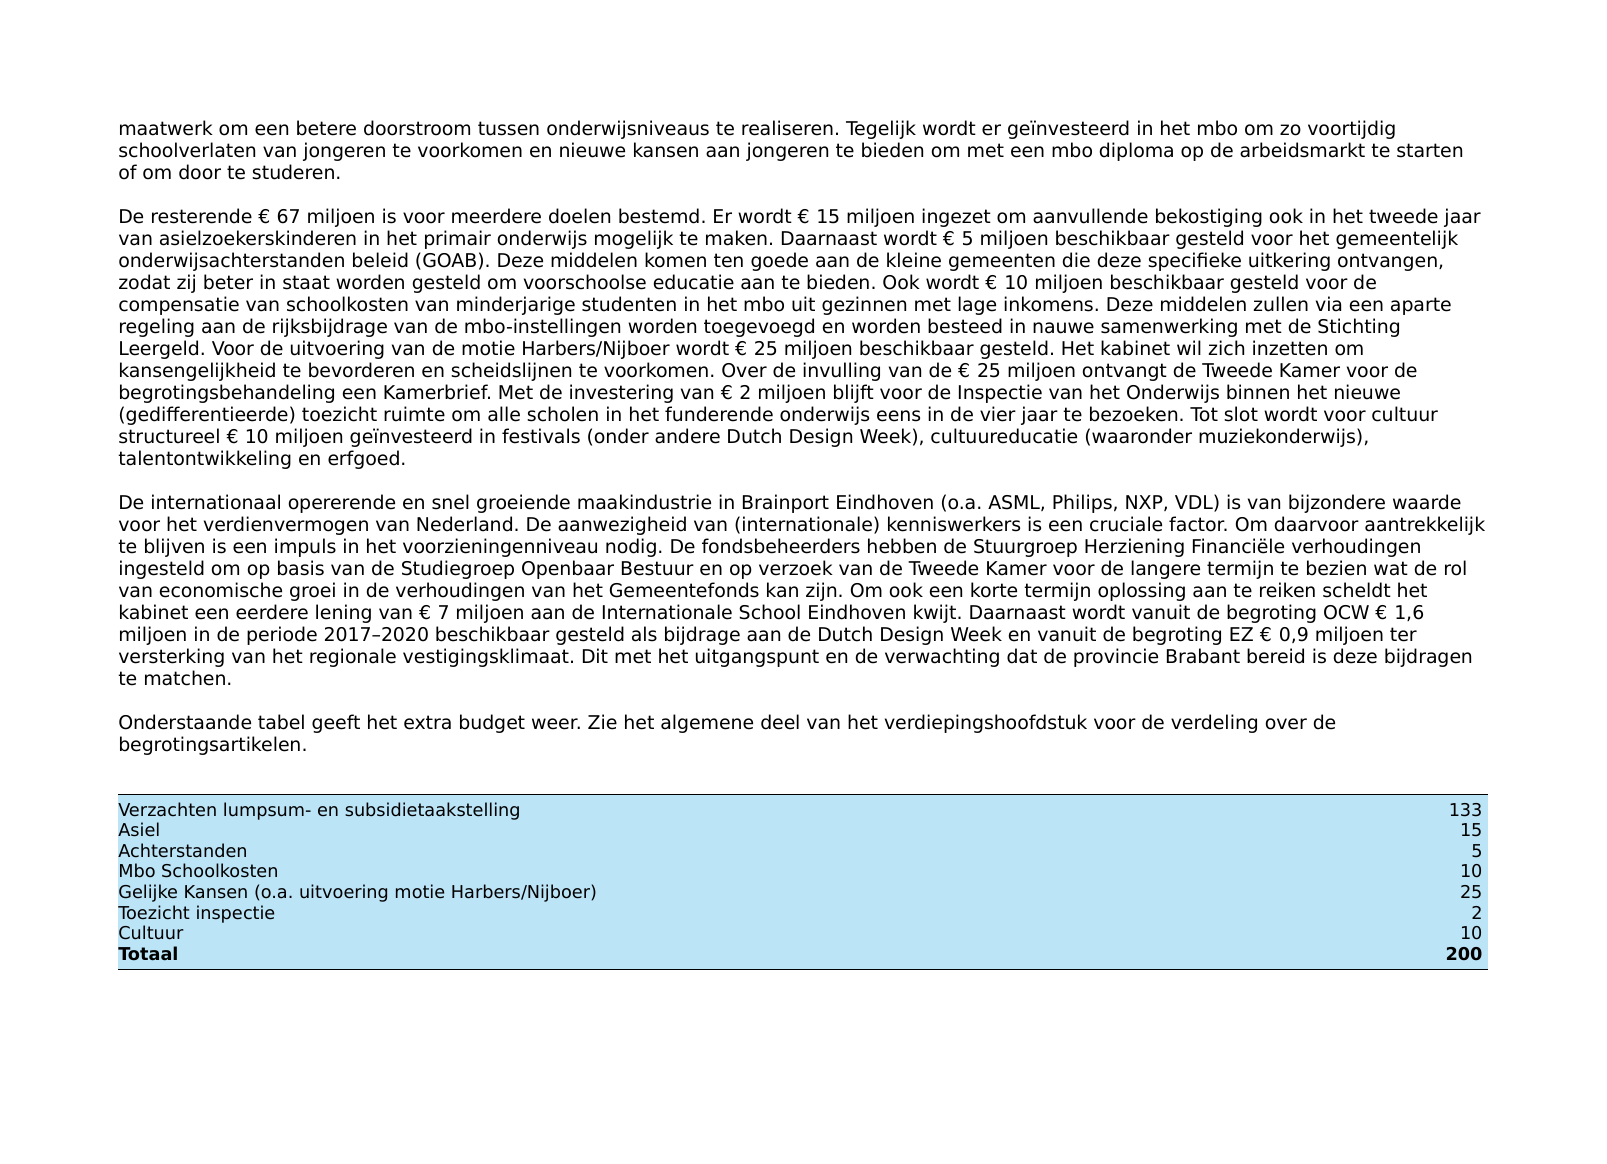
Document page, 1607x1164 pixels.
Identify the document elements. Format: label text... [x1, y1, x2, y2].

text maatwerk om een betere doorstroom tussen onderwijsniveaus te realiseren. Tegelijk wordt er geïnvesteerd in het mbo om zo voortijdig schoolverlaten van jongeren te voorkomen en nieuwe kansen aan jongeren te bieden om met een mbo diploma op de arbeidsmarkt te starten of om door te studeren. [118, 118, 1488, 184]
text Onderstaande tabel geeft het extra budget weer. Zie het algemene deel van het verdiepingshoofdstuk voor de verdeling over de begrotingsartikelen. [118, 712, 1488, 756]
table_cell 10 [1214, 861, 1488, 882]
text De internationaal opererende en snel groeiende maakindustrie in Brainport Eindhoven (o.a. ASML, Philips, NXP, VDL) is van bijzondere waarde voor het verdienvermogen van Nederland. De aanwezigheid van (internationale) kenniswerkers is een cruciale factor. Om daarvoor aantrekkelijk te blijven is een impuls in het voorzieningenniveau nodig. De fondsbeheerders hebben de Stuurgroep Herziening Financiële verhoudingen ingesteld om op basis van de Studiegroep Openbaar Bestuur en op verzoek van de Tweede Kamer voor de langere termijn te bezien wat de rol van economische groei in de verhoudingen van het Gemeentefonds kan zijn. Om ook een korte termijn oplossing aan te reiken scheldt het kabinet een eerdere lening van € 7 miljoen aan de Internationale School Eindhoven kwijt. Daarnaast wordt vanuit de begroting OCW € 1,6 miljoen in de periode 2017–2020 beschikbaar gesteld als bijdrage aan de Dutch Design Week en vanuit de begroting EZ € 0,9 miljoen ter versterking van het regionale vestigingsklimaat. Dit met het uitgangspunt en de verwachting dat de provincie Brabant bereid is deze bijdragen te matchen. [118, 492, 1488, 690]
table_cell Cultuur [118, 923, 1214, 944]
table_cell 2 [1214, 903, 1488, 923]
table_header Tabel 3 Politieke prioriteiten (bedragen x € 1 miljoen) [118, 778, 1488, 794]
table_cell 5 [1214, 841, 1488, 861]
table_cell Asiel [118, 820, 1214, 841]
table_cell Toezicht inspectie [118, 903, 1214, 923]
table_cell 133 [1214, 795, 1488, 820]
table_cell Gelijke Kansen (o.a. uitvoering motie Harbers/Nijboer) [118, 882, 1214, 903]
table_cell 25 [1214, 882, 1488, 903]
table_cell Verzachten lumpsum- en subsidietaakstelling [118, 795, 1214, 820]
table_cell Achterstanden [118, 841, 1214, 861]
table_cell 200 [1214, 944, 1488, 969]
table_cell Totaal [118, 944, 1214, 969]
table_cell Mbo Schoolkosten [118, 861, 1214, 882]
table_cell 15 [1214, 820, 1488, 841]
text De resterende € 67 miljoen is voor meerdere doelen bestemd. Er wordt € 15 miljoen ingezet om aanvullende bekostiging ook in het tweede jaar van asielzoekerskinderen in het primair onderwijs mogelijk te maken. Daarnaast wordt € 5 miljoen beschikbaar gesteld voor het gemeentelijk onderwijsachterstanden beleid (GOAB). Deze middelen komen ten goede aan de kleine gemeenten die deze specifieke uitkering ontvangen, zodat zij beter in staat worden gesteld om voorschoolse educatie aan te bieden. Ook wordt € 10 miljoen beschikbaar gesteld voor de compensatie van schoolkosten van minderjarige studenten in het mbo uit gezinnen met lage inkomens. Deze middelen zullen via een aparte regeling aan de rijksbijdrage van de mbo-instellingen worden toegevoegd en worden besteed in nauwe samenwerking met de Stichting Leergeld. Voor de uitvoering van de motie Harbers/Nijboer wordt € 25 miljoen beschikbaar gesteld. Het kabinet wil zich inzetten om kansengelijkheid te bevorderen en scheidslijnen te voorkomen. Over de invulling van de € 25 miljoen ontvangt de Tweede Kamer voor de begrotingsbehandeling een Kamerbrief. Met de investering van € 2 miljoen blijft voor de Inspectie van het Onderwijs binnen het nieuwe (gedifferentieerde) toezicht ruimte om alle scholen in het funderende onderwijs eens in de vier jaar te bezoeken. Tot slot wordt voor cultuur structureel € 10 miljoen geïnvesteerd in festivals (onder andere Dutch Design Week), cultuureducatie (waaronder muziekonderwijs), talentontwikkeling en erfgoed. [118, 206, 1488, 470]
table_cell 10 [1214, 923, 1488, 944]
